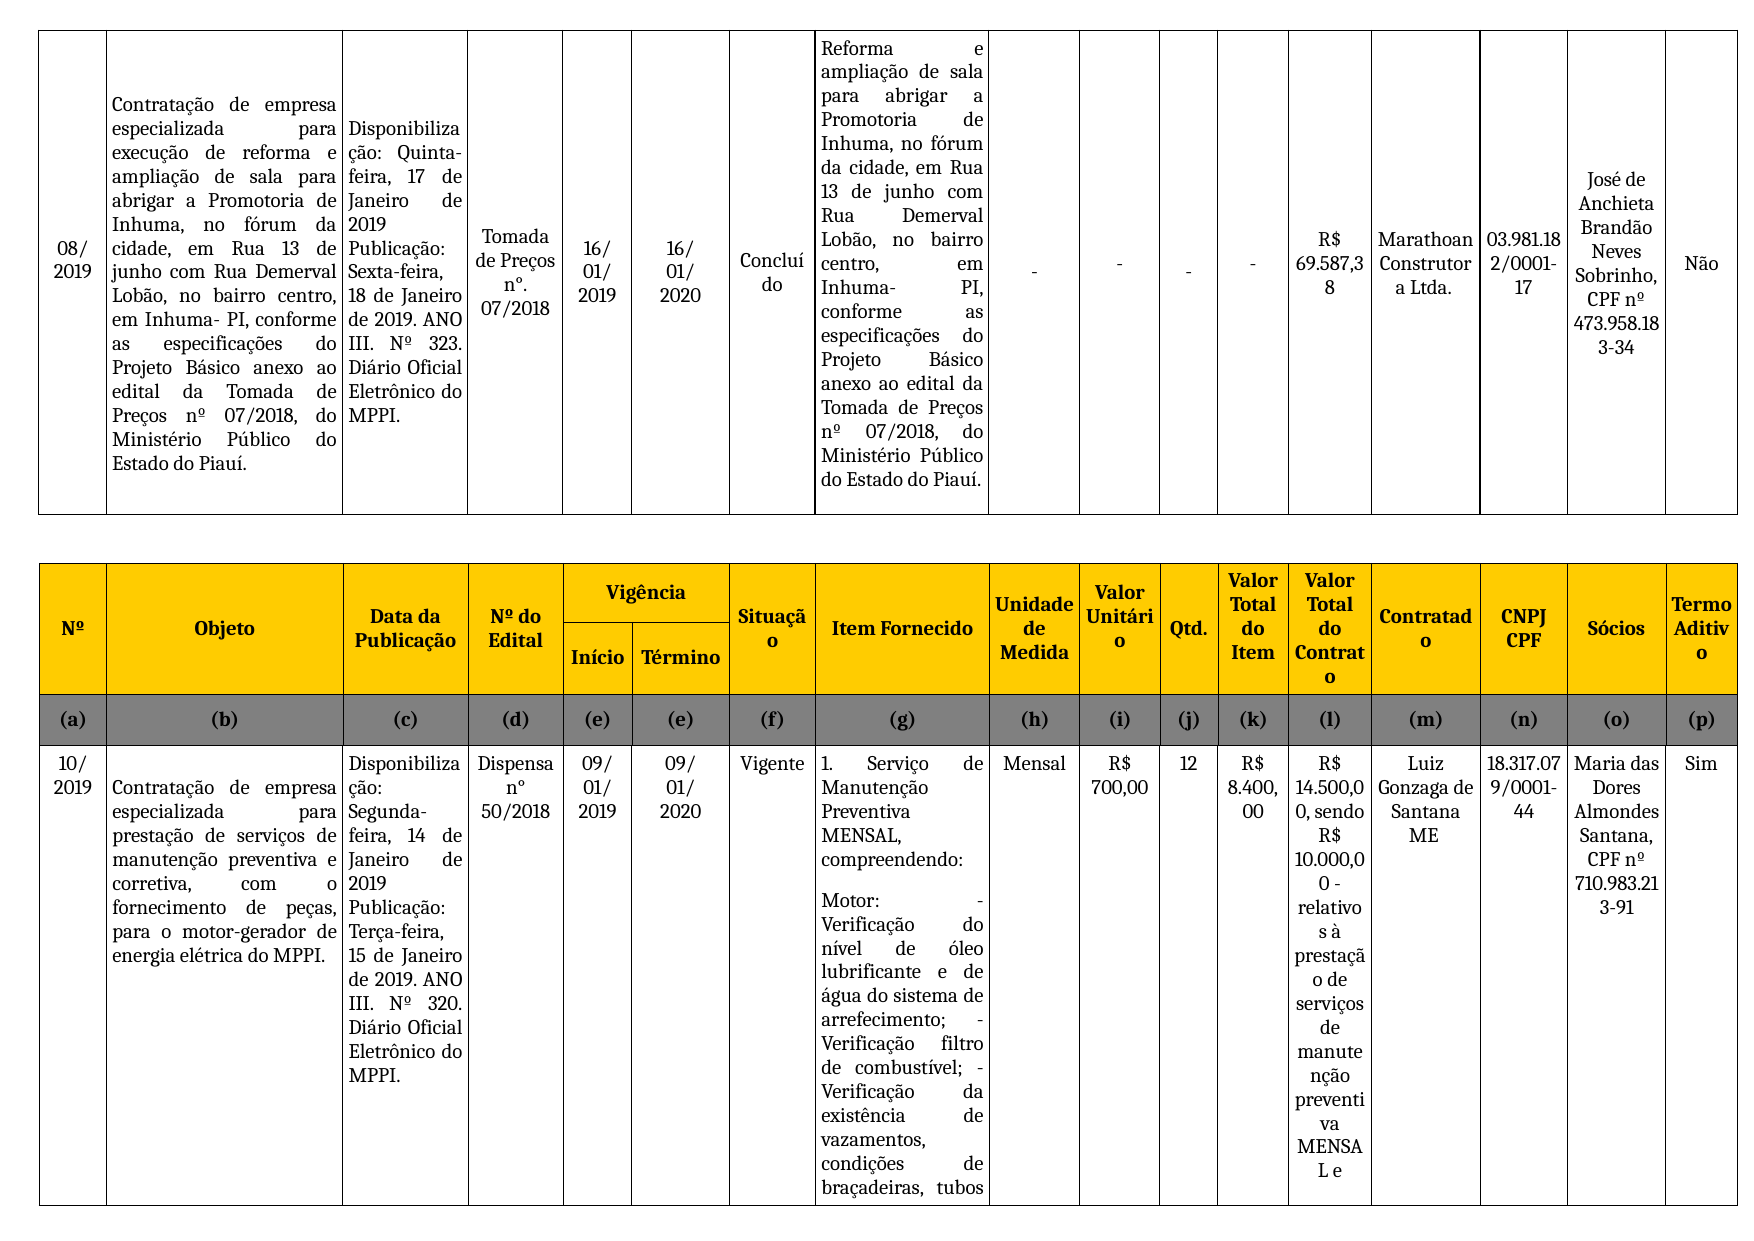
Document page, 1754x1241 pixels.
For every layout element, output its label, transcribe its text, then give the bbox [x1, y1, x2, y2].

table_cell Início [564, 623, 632, 694]
table_header Qtd. [1161, 564, 1218, 694]
table_cell (h) [990, 695, 1079, 745]
table_cell - [1160, 31, 1217, 514]
table_cell (d) [469, 695, 563, 745]
table_header Data da Publicação [344, 564, 468, 694]
table_header Situação [730, 564, 815, 694]
table_cell Término [633, 623, 729, 694]
table_cell Marathoan Construtora Ltda. [1372, 31, 1479, 514]
table_cell Disponibilização: Quinta-feira, 17 de Janeiro de 2019 Publicação: Sexta-feira, 18 de Janeiro de 2019. ANO III. Nº 323. Diário Oficial Eletrônico do MPPI. [343, 31, 467, 514]
table_header Vigência [564, 564, 729, 622]
table_cell (c) [344, 695, 468, 745]
table_cell Concluído [730, 31, 814, 514]
table_header Valor Total do Item [1219, 564, 1288, 694]
table_cell (a) [40, 695, 106, 745]
table_cell 12 [1160, 746, 1217, 1205]
table_cell (j) [1161, 695, 1218, 745]
table_cell - [1218, 31, 1288, 514]
table_cell Maria das Dores Almondes Santana, CPF nº 710.983.213-91 [1568, 746, 1665, 1205]
table_cell 08/ 2019 [39, 31, 106, 514]
table_header CNPJ CPF [1481, 564, 1567, 694]
table_cell (e) [564, 695, 632, 745]
table_header Item Fornecido [816, 564, 989, 694]
table_cell 09/ 01/ 2019 [564, 746, 631, 1205]
table_cell 18.317.079/0001-44 [1481, 746, 1567, 1205]
table_header Nº [40, 564, 106, 694]
table_header Valor Unitário [1080, 564, 1160, 694]
table_cell Luiz Gonzaga de Santana ME [1372, 746, 1480, 1205]
table_cell R$ 69.587,38 [1289, 31, 1371, 514]
table_cell 16/ 01/ 2019 [563, 31, 631, 514]
table_cell Contratação de empresa especializada para prestação de serviços de manutenção preventiva e corretiva, com o fornecimento de peças, para o motor-gerador de energia elétrica do MPPI. [107, 746, 342, 1205]
table_cell Tomada de Preços n°. 07/2018 [468, 31, 562, 514]
table_cell Sim [1666, 746, 1737, 1205]
table_cell (f) [730, 695, 815, 745]
table_cell José de Anchieta Brandão Neves Sobrinho, CPF nº 473.958.183-34 [1568, 31, 1665, 514]
table_cell 03.981.182/0001-17 [1481, 31, 1567, 514]
table_header Unidade de Medida [990, 564, 1079, 694]
table_cell - [989, 31, 1079, 514]
table_cell (e) [633, 695, 729, 745]
table_cell (i) [1080, 695, 1160, 745]
table_cell (p) [1667, 695, 1737, 745]
table_cell 1. Serviço de Manutenção Preventiva MENSAL, compreendendo: Motor: - Verificação do nível de óleo lubrificante e de água do sistema de arrefecimento; - Verificação filtro de combustível; - Verificação da existência de vazamentos, condições de braçadeiras, tubos [816, 746, 989, 1205]
table_cell R$ 700,00 [1080, 746, 1159, 1205]
table_header Valor Total do Contrato [1289, 564, 1371, 694]
table_cell Vigente [730, 746, 815, 1205]
table_cell R$ 14.500,00, sendo R$ 10.000,00 - relativos à prestação de serviços de manutenção preventiva MENSAL e [1289, 746, 1371, 1205]
table_cell 16/ 01/ 2020 [632, 31, 729, 514]
table_header Contratado [1372, 564, 1480, 694]
table_cell - [1080, 31, 1159, 514]
table_cell (o) [1568, 695, 1666, 745]
table_cell (g) [816, 695, 989, 745]
table_cell Mensal [990, 746, 1079, 1205]
table_cell 09/ 01/ 2020 [632, 746, 729, 1205]
table_header Termo Aditivo [1667, 564, 1737, 694]
table_cell Disponibilização: Segunda-feira, 14 de Janeiro de 2019 Publicação: Terça-feira, 15 de Janeiro de 2019. ANO III. Nº 320. Diário Oficial Eletrônico do MPPI. [343, 746, 468, 1205]
table_cell Reforma e ampliação de sala para abrigar a Promotoria de Inhuma, no fórum da cidade, em Rua 13 de junho com Rua Demerval Lobão, no bairro centro, em Inhuma- PI, conforme as especificações do Projeto Básico anexo ao edital da Tomada de Preços nº 07/2018, do Ministério Público do Estado do Piauí. [816, 31, 988, 514]
table_cell 10/ 2019 [40, 746, 106, 1205]
table_cell Contratação de empresa especializada para execução de reforma e ampliação de sala para abrigar a Promotoria de Inhuma, no fórum da cidade, em Rua 13 de junho com Rua Demerval Lobão, no bairro centro, em Inhuma- PI, conforme as especificações do Projeto Básico anexo ao edital da Tomada de Preços nº 07/2018, do Ministério Público do Estado do Piauí. [107, 31, 342, 514]
table_cell (m) [1372, 695, 1480, 745]
table_cell R$ 8.400,00 [1218, 746, 1288, 1205]
table_header Nº do Edital [469, 564, 563, 694]
table_cell (l) [1289, 695, 1371, 745]
table_cell Não [1666, 31, 1737, 514]
table_cell Dispensa n° 50/2018 [469, 746, 563, 1205]
table_header Objeto [107, 564, 343, 694]
table_header Sócios [1568, 564, 1666, 694]
table_cell (n) [1481, 695, 1567, 745]
table_cell (k) [1219, 695, 1288, 745]
table_cell (b) [107, 695, 343, 745]
